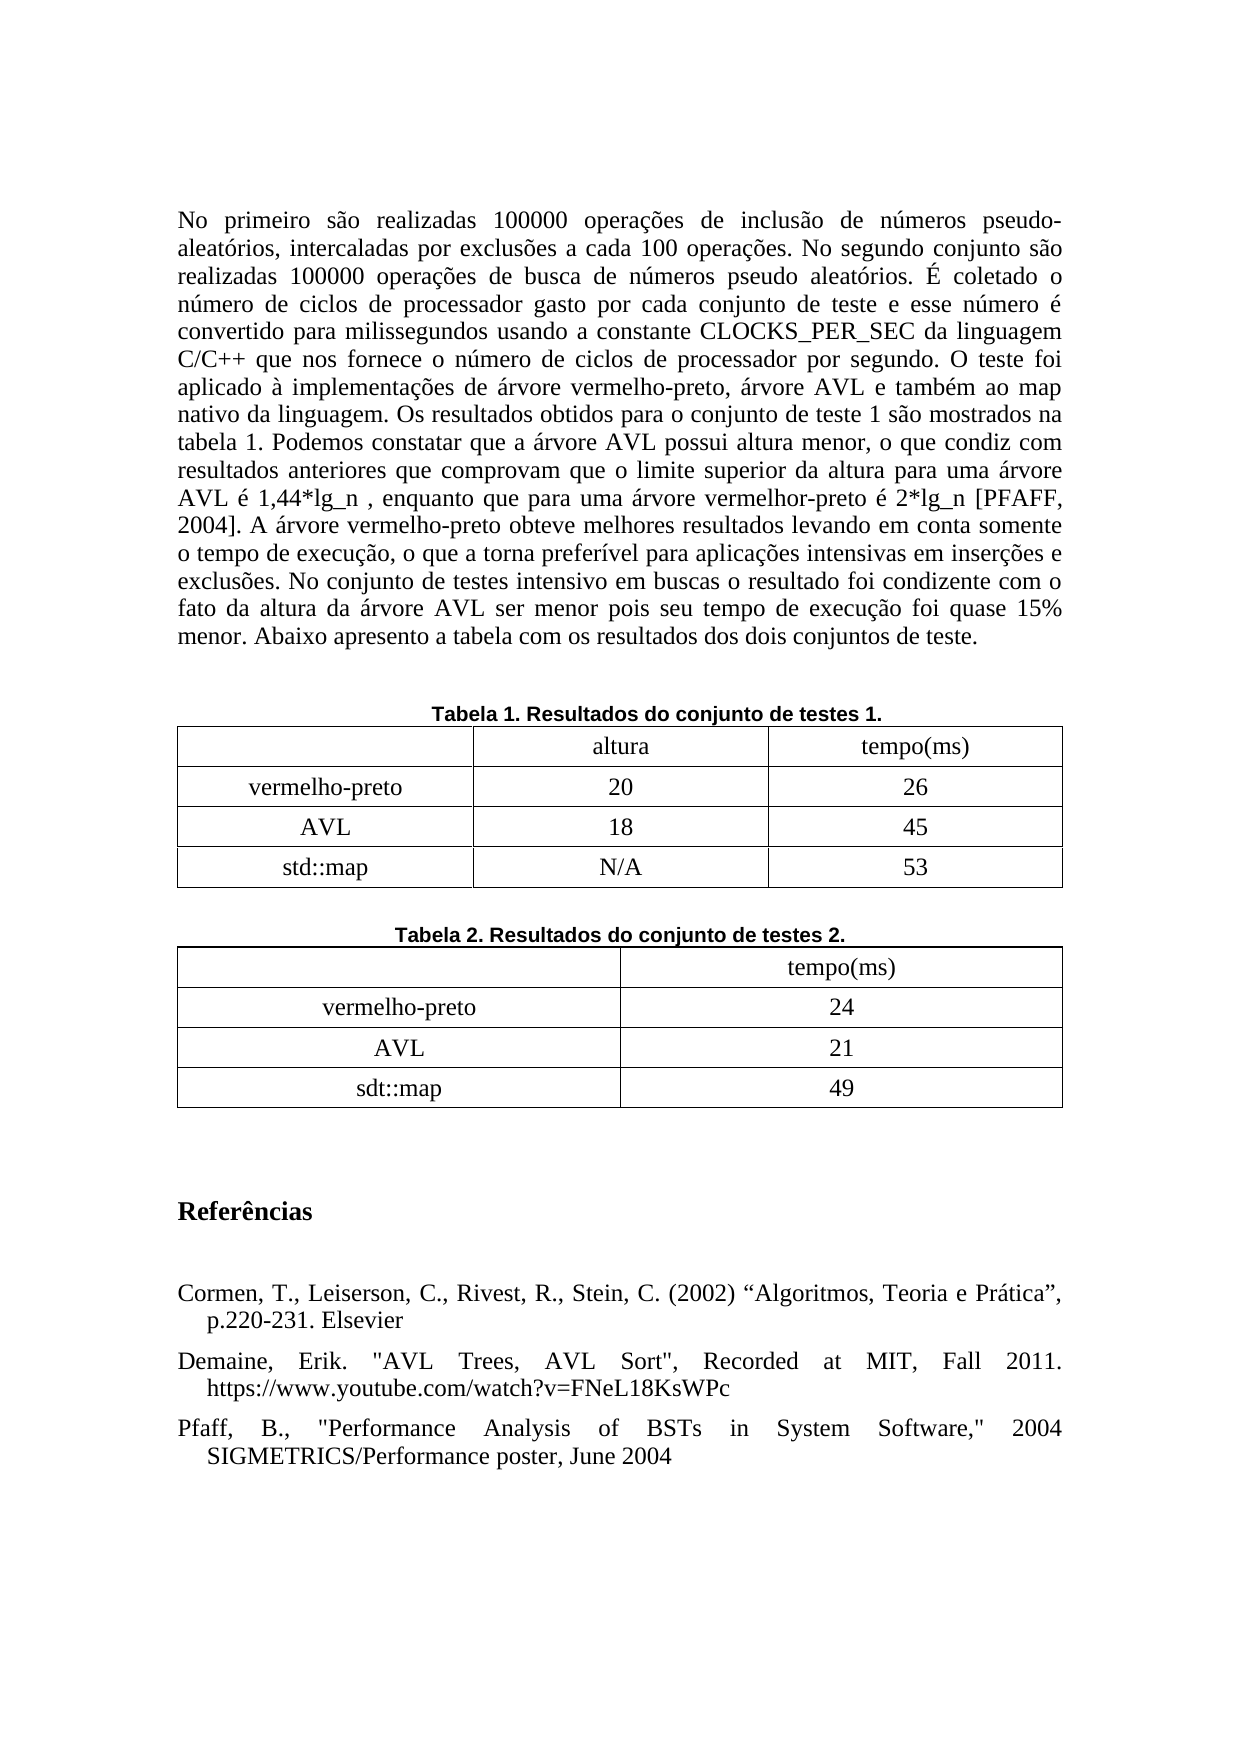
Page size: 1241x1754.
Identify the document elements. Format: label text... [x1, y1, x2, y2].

text Tabela 2. Resultados do conjunto de testes 2. [177, 923, 1063, 946]
text Cormen, T., Leiserson, C., Rivest, R., Stein, C. (2002) “Algoritmos, Teoria e Prática”, p.220-231. Elsevier [177, 1279, 1063, 1334]
table_header tempo(ms) [769, 727, 1062, 766]
table_cell 49 [621, 1068, 1062, 1107]
table_header tempo(ms) [621, 948, 1062, 987]
table_cell 45 [769, 807, 1062, 846]
table_cell std::map [178, 848, 472, 887]
table_cell 20 [474, 767, 768, 806]
table_header altura [474, 727, 768, 766]
table_cell AVL [178, 1028, 620, 1067]
text Tabela 1. Resultados do conjunto de testes 1. [177, 702, 1063, 726]
table_cell 53 [769, 848, 1062, 887]
table_cell 24 [621, 988, 1062, 1027]
table_cell N/A [474, 848, 768, 887]
table_header [178, 948, 620, 987]
table_cell vermelho-preto [178, 767, 472, 806]
table_cell 18 [474, 807, 768, 846]
text Referências [177, 1196, 1063, 1226]
table_header [178, 727, 472, 766]
table_cell 26 [769, 767, 1062, 806]
text No primeiro são realizadas 100000 operações de inclusão de números pseudo-aleatórios, intercaladas por exclusões a cada 100 operações. No segundo conjunto são realizadas 100000 operações de busca de números pseudo aleatórios. É coletado o número de ciclos de processador gasto por cada conjunto de teste e esse número é convertido para milissegundos usando a constante CLOCKS_PER_SEC da linguagem C/C++ que nos fornece o número de ciclos de processador por segundo. O teste foi aplicado à implementações de árvore vermelho-preto, árvore AVL e também ao map nativo da linguagem. Os resultados obtidos para o conjunto de teste 1 são mostrados na tabela 1. Podemos constatar que a árvore AVL possui altura menor, o que condiz com resultados anteriores que comprovam que o limite superior da altura para uma árvore AVL é 1,44*lg_n , enquanto que para uma árvore vermelhor-preto é 2*lg_n [PFAFF, 2004]. A árvore vermelho-preto obteve melhores resultados levando em conta somente o tempo de execução, o que a torna preferível para aplicações intensivas em inserções e exclusões. No conjunto de testes intensivo em buscas o resultado foi condizente com o fato da altura da árvore AVL ser menor pois seu tempo de execução foi quase 15% menor. Abaixo apresento a tabela com os resultados dos dois conjuntos de teste. [177, 207, 1063, 650]
text Pfaff, B., "Performance Analysis of BSTs in System Software," 2004 SIGMETRICS/Performance poster, June 2004 [177, 1414, 1063, 1470]
table_cell AVL [178, 807, 472, 846]
text Demaine, Erik. "AVL Trees, AVL Sort", Recorded at MIT, Fall 2011. https://www.youtube.com/watch?v=FNeL18KsWPc [177, 1347, 1063, 1402]
table_cell sdt::map [178, 1068, 620, 1107]
table_cell vermelho-preto [178, 988, 620, 1027]
table_cell 21 [621, 1028, 1062, 1067]
